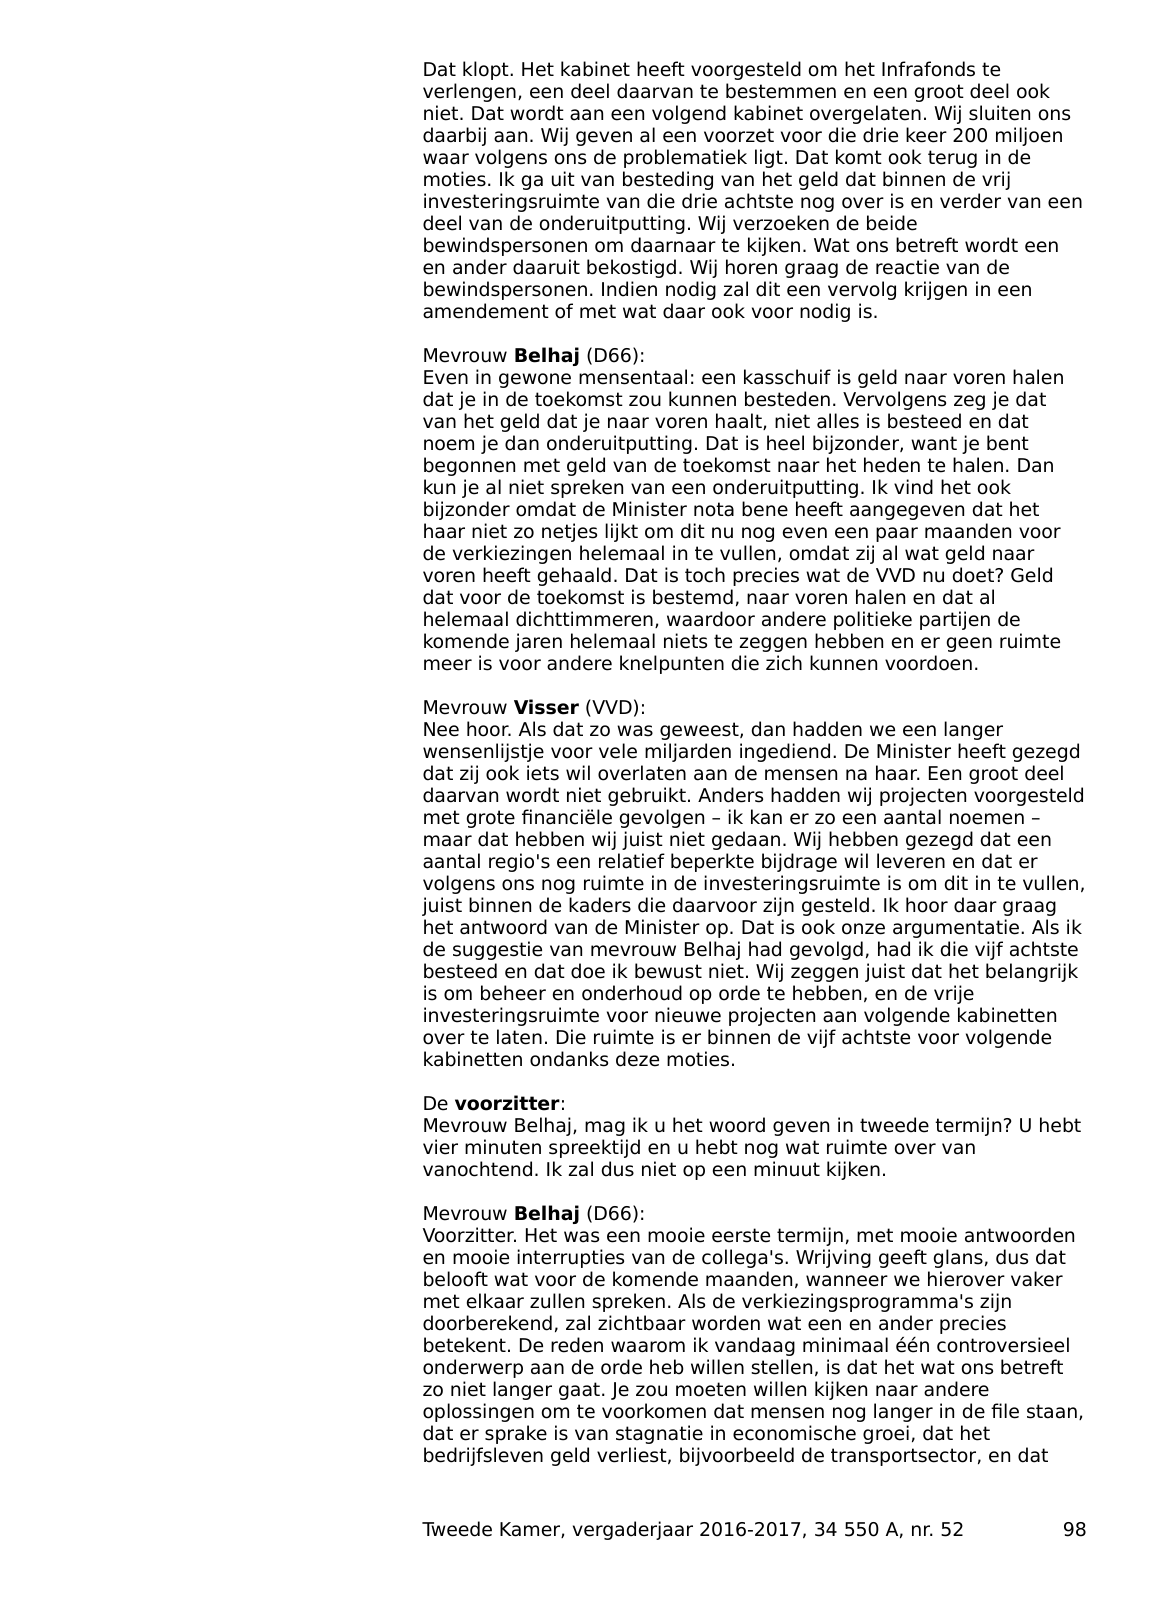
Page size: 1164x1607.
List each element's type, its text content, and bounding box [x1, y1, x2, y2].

text Even in gewone mensentaal: een kasschuif is geld naar voren halen dat je in de toekomst zou kunnen besteden. Vervolgens zeg je dat van het geld dat je naar voren haalt, niet alles is besteed en dat noem je dan onderuitputting. Dat is heel bijzonder, want je bent begonnen met geld van de toekomst naar het heden te halen. Dan kun je al niet spreken van een onderuitputting. Ik vind het ook bijzonder omdat de Minister nota bene heeft aangegeven dat het haar niet zo netjes lijkt om dit nu nog even een paar maanden voor de verkiezingen helemaal in te vullen, omdat zij al wat geld naar voren heeft gehaald. Dat is toch precies wat de VVD nu doet? Geld dat voor de toekomst is bestemd, naar voren halen en dat al helemaal dichttimmeren, waardoor andere politieke partijen de komende jaren helemaal niets te zeggen hebben en er geen ruimte meer is voor andere knelpunten die zich kunnen voordoen. [422, 367, 1087, 675]
text Mevrouw Belhaj, mag ik u het woord geven in tweede termijn? U hebt vier minuten spreektijd en u hebt nog wat ruimte over van vanochtend. Ik zal dus niet op een minuut kijken. [422, 1115, 1087, 1181]
text De voorzitter: [422, 1093, 1087, 1115]
text Mevrouw Visser (VVD): [422, 697, 1087, 719]
text Voorzitter. Het was een mooie eerste termijn, met mooie antwoorden en mooie interrupties van de collega's. Wrijving geeft glans, dus dat belooft wat voor de komende maanden, wanneer we hierover vaker met elkaar zullen spreken. Als de verkiezingsprogramma's zijn doorberekend, zal zichtbaar worden wat een en ander precies betekent. De reden waarom ik vandaag minimaal één controversieel onderwerp aan de orde heb willen stellen, is dat het wat ons betreft zo niet langer gaat. Je zou moeten willen kijken naar andere oplossingen om te voorkomen dat mensen nog langer in de file staan, dat er sprake is van stagnatie in economische groei, dat het bedrijfsleven geld verliest, bijvoorbeeld de transportsector, en dat [422, 1225, 1087, 1467]
text Nee hoor. Als dat zo was geweest, dan hadden we een langer wensenlijstje voor vele miljarden ingediend. De Minister heeft gezegd dat zij ook iets wil overlaten aan de mensen na haar. Een groot deel daarvan wordt niet gebruikt. Anders hadden wij projecten voorgesteld met grote financiële gevolgen – ik kan er zo een aantal noemen – maar dat hebben wij juist niet gedaan. Wij hebben gezegd dat een aantal regio's een relatief beperkte bijdrage wil leveren en dat er volgens ons nog ruimte in de investeringsruimte is om dit in te vullen, juist binnen de kaders die daarvoor zijn gesteld. Ik hoor daar graag het antwoord van de Minister op. Dat is ook onze argumentatie. Als ik de suggestie van mevrouw Belhaj had gevolgd, had ik die vijf achtste besteed en dat doe ik bewust niet. Wij zeggen juist dat het belangrijk is om beheer en onderhoud op orde te hebben, en de vrije investeringsruimte voor nieuwe projecten aan volgende kabinetten over te laten. Die ruimte is er binnen de vijf achtste voor volgende kabinetten ondanks deze moties. [422, 719, 1087, 1071]
text Mevrouw Belhaj (D66): [422, 345, 1087, 367]
text Mevrouw Belhaj (D66): [422, 1203, 1087, 1225]
text Dat klopt. Het kabinet heeft voorgesteld om het Infrafonds te verlengen, een deel daarvan te bestemmen en een groot deel ook niet. Dat wordt aan een volgend kabinet overgelaten. Wij sluiten ons daarbij aan. Wij geven al een voorzet voor die drie keer 200 miljoen waar volgens ons de problematiek ligt. Dat komt ook terug in de moties. Ik ga uit van besteding van het geld dat binnen de vrij investeringsruimte van die drie achtste nog over is en verder van een deel van de onderuitputting. Wij verzoeken de beide bewindspersonen om daarnaar te kijken. Wat ons betreft wordt een en ander daaruit bekostigd. Wij horen graag de reactie van de bewindspersonen. Indien nodig zal dit een vervolg krijgen in een amendement of met wat daar ook voor nodig is. [422, 59, 1087, 323]
